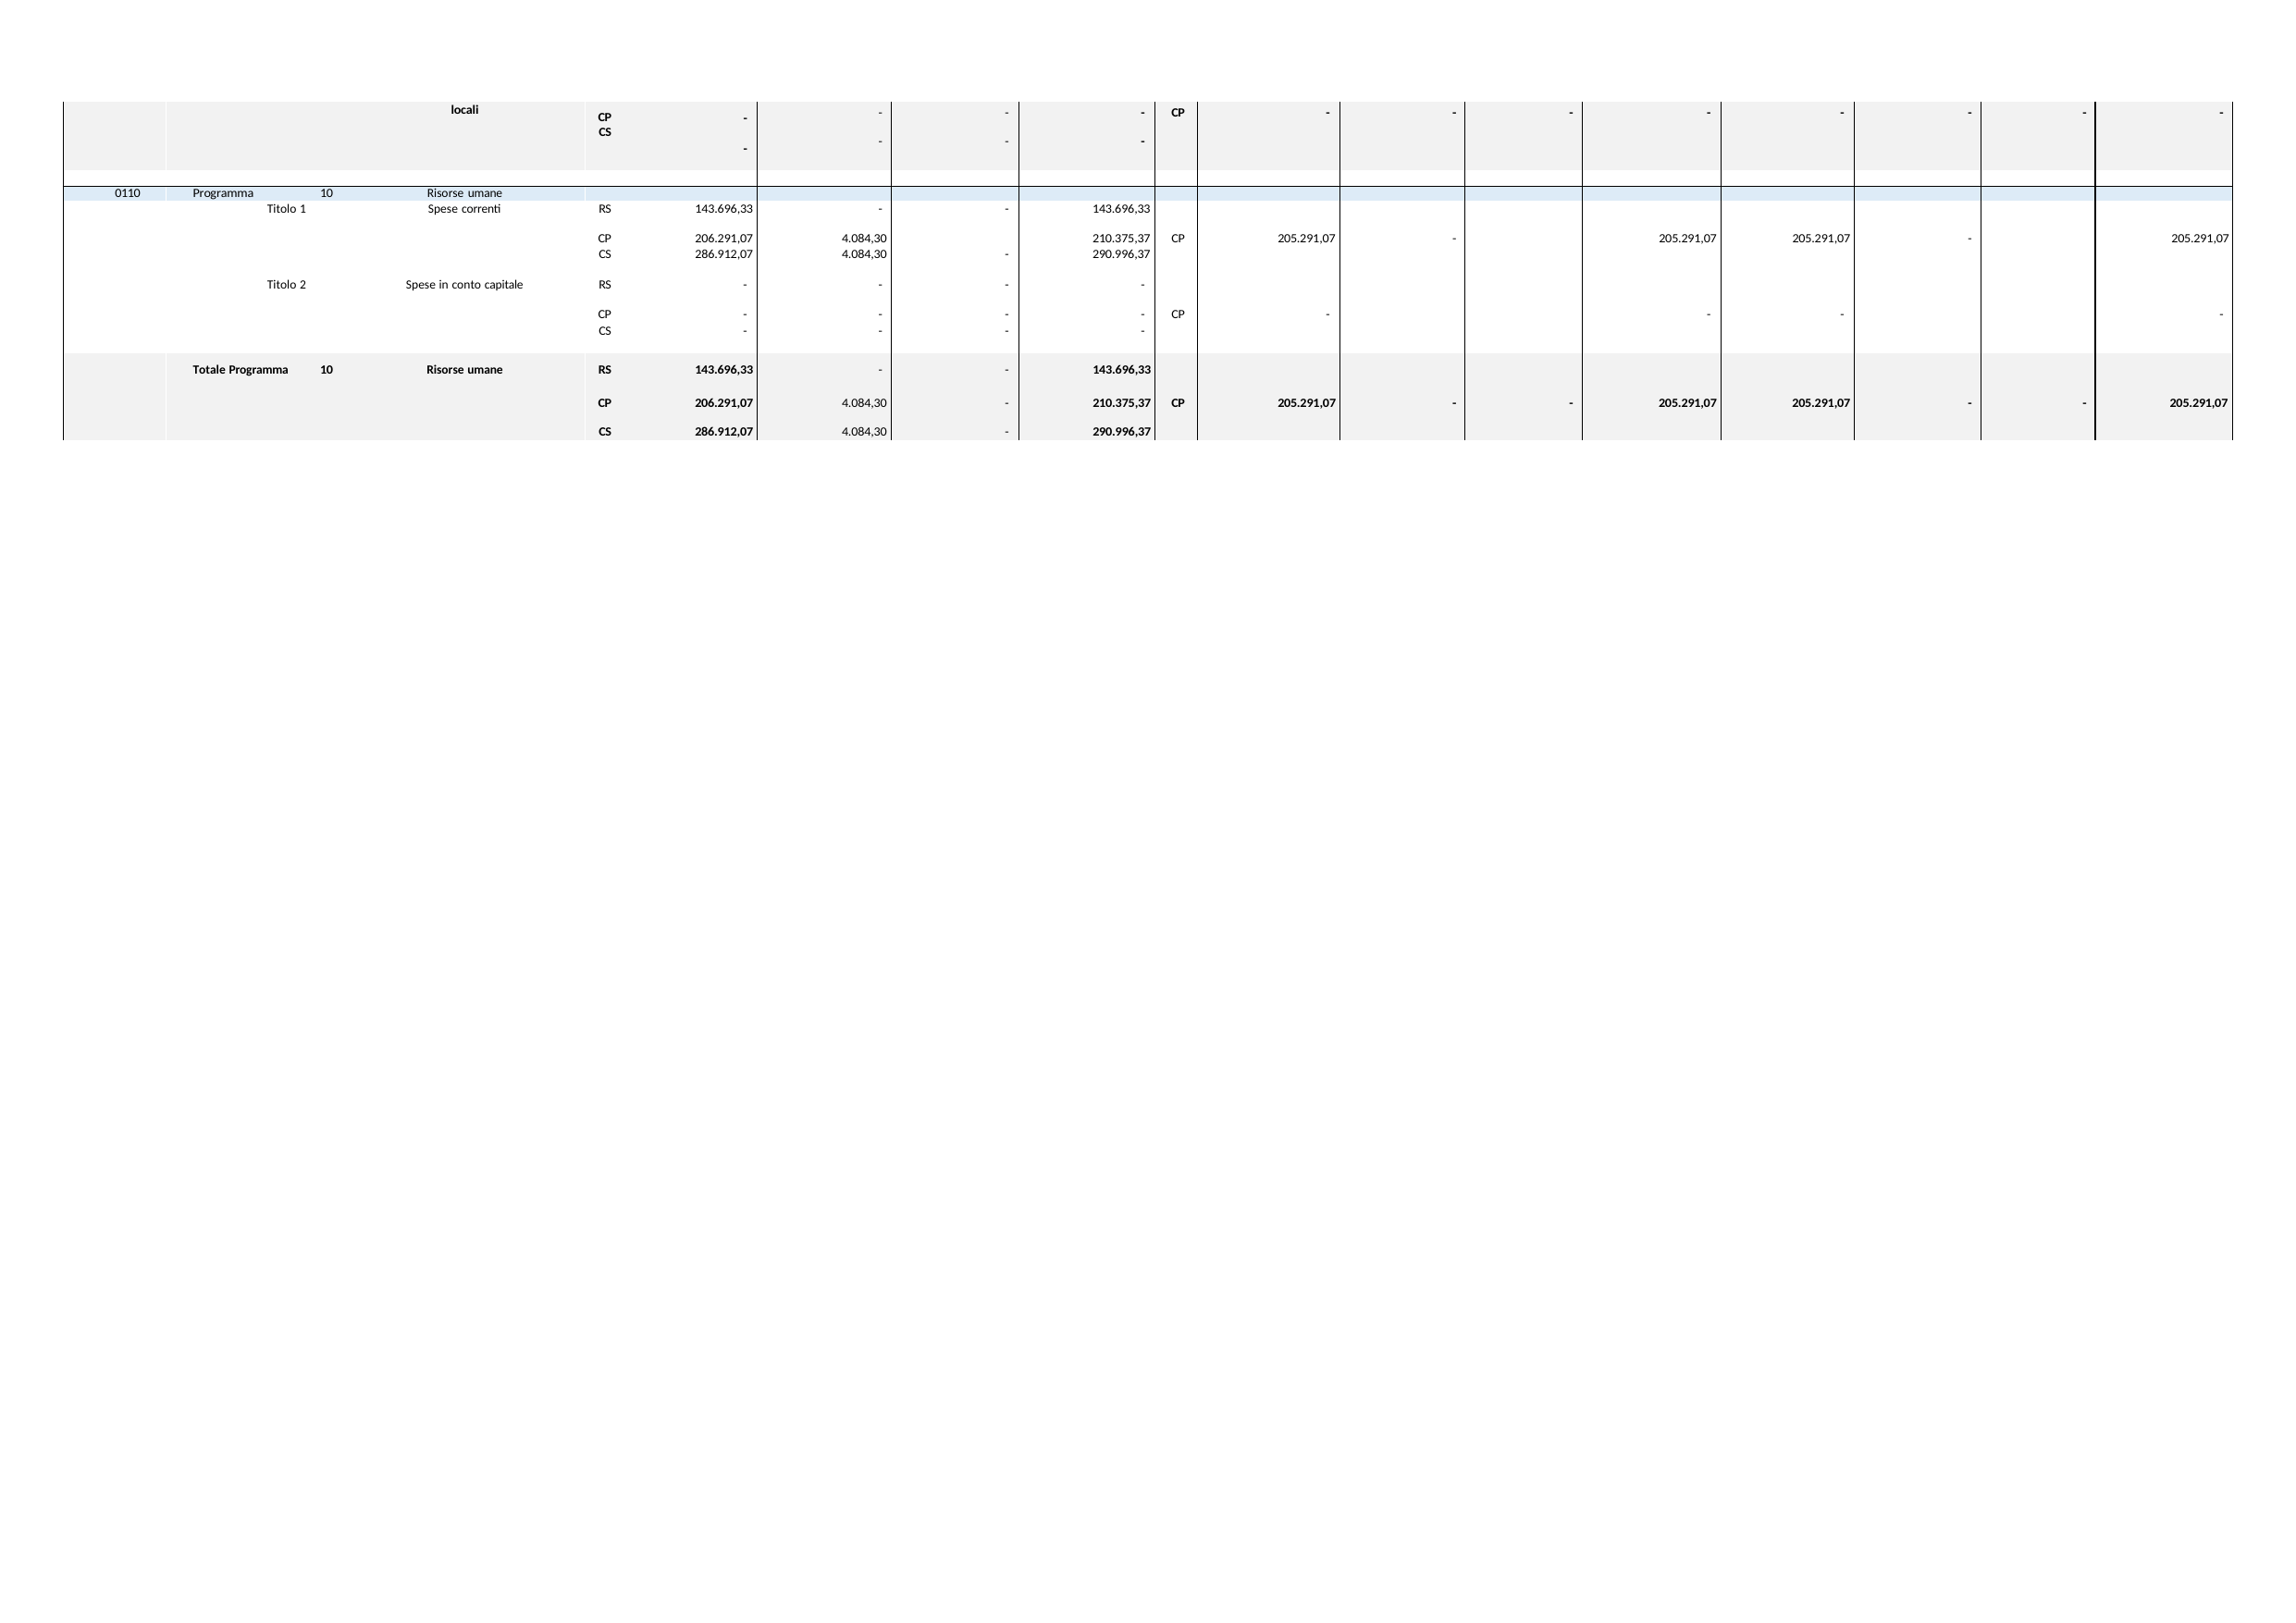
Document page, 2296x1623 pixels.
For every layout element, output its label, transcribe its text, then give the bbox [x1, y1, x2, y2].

table_cell 205.291,07 [1722, 392, 1854, 425]
table_cell [343, 231, 585, 247]
table_cell CS [586, 324, 623, 353]
table_cell 143.696,33 [1019, 353, 1154, 392]
table_cell 4.084,30 [758, 425, 891, 440]
table_cell [1722, 353, 1854, 392]
table_cell [1198, 247, 1339, 271]
table_cell [1155, 135, 1197, 170]
table_cell [1155, 202, 1197, 231]
table_cell CP [1155, 392, 1197, 425]
table_cell - [1855, 102, 1981, 135]
table_cell [1981, 171, 2094, 186]
table_cell [343, 324, 585, 353]
table_cell [1198, 425, 1339, 440]
table_cell - [1019, 324, 1154, 353]
table_cell [343, 308, 585, 324]
table_cell - [623, 308, 757, 324]
table_cell [1583, 425, 1721, 440]
table_cell [1855, 353, 1981, 392]
table_cell - [1019, 102, 1154, 135]
table_cell 205.291,07 [1722, 231, 1854, 247]
table_cell [1722, 202, 1854, 231]
table_cell [1855, 135, 1981, 170]
table_cell [1855, 202, 1981, 231]
table_cell [1855, 187, 1981, 201]
table_cell [1198, 202, 1339, 231]
table_cell [1583, 135, 1721, 170]
table_cell [167, 425, 313, 440]
table_cell 4.084,30 [758, 231, 891, 247]
table_cell [1981, 202, 2094, 353]
table_cell [1981, 425, 2094, 440]
table_cell [313, 102, 343, 170]
table_cell [1198, 271, 1339, 308]
table_cell [1198, 353, 1339, 392]
table_cell - [623, 324, 757, 353]
table_cell 205.291,07 [1198, 231, 1339, 247]
table_cell [1855, 324, 1981, 353]
table_cell 206.291,07 [623, 392, 757, 425]
table_cell Spese correnti [343, 202, 585, 231]
table_cell [1465, 171, 1582, 186]
table_cell [1722, 271, 1854, 308]
table_cell 143.696,33 [623, 202, 757, 231]
table_cell 205.291,07 [2096, 392, 2232, 425]
table_cell 286.912,07 [623, 247, 757, 271]
table_cell [2096, 135, 2232, 170]
table_cell CP [1155, 231, 1197, 247]
table_cell [1465, 202, 1582, 353]
table_cell [1465, 135, 1582, 170]
table_cell - [758, 135, 891, 170]
table_cell [1583, 324, 1721, 353]
table_cell CP [1155, 308, 1197, 324]
table_cell [1981, 353, 2094, 392]
table_cell [1340, 324, 1464, 353]
table_cell [1583, 353, 1721, 392]
table_cell - - - [623, 102, 757, 170]
table_cell - [1198, 308, 1339, 324]
table_cell CS [586, 247, 623, 271]
table_cell 290.996,37 [1019, 247, 1154, 271]
table_cell [167, 231, 313, 247]
table_cell CP [586, 231, 623, 247]
table_cell Totale Programma [167, 353, 313, 392]
table_cell - [1855, 392, 1981, 425]
table_cell [1722, 171, 1854, 186]
table_cell [2096, 171, 2232, 186]
table_cell 210.375,37 [1019, 231, 1154, 247]
table_cell [1019, 171, 1154, 186]
table_cell 210.375,37 [1019, 392, 1154, 425]
table_cell [1583, 187, 1721, 201]
table_cell - [892, 271, 1018, 308]
table_cell 205.291,07 [1583, 392, 1721, 425]
table_cell [64, 308, 166, 324]
table_cell [1855, 308, 1981, 324]
table_cell [1465, 353, 1582, 392]
table_cell [1155, 247, 1197, 271]
table_cell [1340, 425, 1464, 440]
table_cell [64, 202, 166, 231]
table_cell [1155, 353, 1197, 392]
table_cell [892, 231, 1018, 247]
table_cell [313, 308, 343, 324]
table_cell [1855, 171, 1981, 186]
table_cell [892, 171, 1018, 186]
table_cell [758, 171, 891, 186]
table_cell [1340, 202, 1464, 231]
table_cell - [758, 353, 891, 392]
table_cell RS [586, 353, 623, 392]
table_cell [1155, 171, 1197, 186]
table_cell [1855, 247, 1981, 271]
table_cell [1465, 187, 1582, 201]
table_cell [343, 392, 585, 425]
table_cell - [892, 102, 1018, 135]
table_cell - [758, 202, 891, 231]
table_cell CP [586, 392, 623, 425]
table_cell - [758, 102, 891, 135]
table_cell Risorse umane [343, 187, 585, 201]
table_cell CP [586, 308, 623, 324]
table_cell [167, 324, 313, 353]
table_cell [892, 187, 1018, 201]
table_cell [1340, 171, 1464, 186]
table_cell [1340, 135, 1464, 170]
table_cell [2096, 425, 2232, 440]
table_cell - [892, 425, 1018, 440]
table_cell [64, 247, 166, 271]
table_cell [1340, 308, 1464, 324]
table_cell CP [1155, 102, 1197, 135]
table_cell [167, 392, 313, 425]
table_cell [1198, 135, 1339, 170]
table_cell [2096, 202, 2232, 231]
table_cell [2096, 353, 2232, 392]
table_cell [1722, 247, 1854, 271]
table_cell [1583, 202, 1721, 231]
table_cell - [758, 324, 891, 353]
table_cell [1722, 187, 1854, 201]
table_cell - [892, 324, 1018, 353]
table_cell [1981, 135, 2094, 170]
table_cell [64, 102, 166, 170]
table_cell 10 [313, 187, 343, 201]
table_cell [1198, 187, 1339, 201]
table_cell [1855, 271, 1981, 308]
table_cell [343, 247, 585, 271]
table_cell Spese in conto capitale [343, 271, 585, 308]
table_cell [64, 324, 166, 353]
table_cell [1198, 324, 1339, 353]
table_cell 0110 [64, 187, 166, 201]
table_cell - [1340, 392, 1464, 425]
table_cell Titolo 2 [167, 271, 313, 308]
table_cell - [1583, 102, 1721, 135]
table_cell - [1198, 102, 1339, 135]
table_cell - [1855, 231, 1981, 247]
table_cell [1855, 425, 1981, 440]
table_cell [64, 271, 166, 308]
table_cell [758, 187, 891, 201]
table_cell [64, 425, 166, 440]
table_cell [586, 187, 623, 201]
table_cell - [623, 271, 757, 308]
table_cell [1155, 324, 1197, 353]
table_cell - [892, 247, 1018, 271]
table_cell 205.291,07 [1198, 392, 1339, 425]
table_cell [623, 187, 757, 201]
table_cell - [758, 271, 891, 308]
table_cell 290.996,37 [1019, 425, 1154, 440]
table_cell [1198, 171, 1339, 186]
table_cell 10 [313, 353, 343, 392]
table_cell CP CS [586, 102, 623, 170]
table_cell [1155, 271, 1197, 308]
table_cell - [1340, 102, 1464, 135]
table_cell [1583, 171, 1721, 186]
table_cell - [1465, 392, 1582, 425]
table_cell [2096, 271, 2232, 308]
table_cell [1019, 187, 1154, 201]
table_cell [64, 353, 166, 392]
table_cell [343, 425, 585, 440]
table_cell [1583, 247, 1721, 271]
table_cell - [2096, 102, 2232, 135]
table_cell - [1465, 102, 1582, 135]
table_cell - [1019, 135, 1154, 170]
table_cell - [1019, 308, 1154, 324]
table_cell [1340, 187, 1464, 201]
table_cell locali [343, 102, 585, 170]
table_cell - [892, 353, 1018, 392]
table_cell [1155, 425, 1197, 440]
table_cell - [2096, 308, 2232, 324]
table_cell - [1722, 102, 1854, 135]
table_cell RS [586, 202, 623, 231]
table_cell - [758, 308, 891, 324]
table_cell [1340, 247, 1464, 271]
table_cell - [1019, 271, 1154, 308]
table_cell [2096, 324, 2232, 353]
table_cell [167, 308, 313, 324]
table_cell [313, 247, 343, 271]
table_cell - [1340, 231, 1464, 247]
table_cell [313, 271, 343, 308]
table_cell [1583, 271, 1721, 308]
table_cell - [892, 202, 1018, 231]
table_cell [167, 247, 313, 271]
table_cell 205.291,07 [1583, 231, 1721, 247]
table_cell [1722, 425, 1854, 440]
table_cell 143.696,33 [623, 353, 757, 392]
table_cell 4.084,30 [758, 247, 891, 271]
table_cell - [1722, 308, 1854, 324]
table_cell [1155, 187, 1197, 201]
table_cell [1722, 324, 1854, 353]
table_cell [313, 231, 343, 247]
table_cell [313, 392, 343, 425]
table_cell - [1583, 308, 1721, 324]
table_cell [1340, 271, 1464, 308]
table_cell [64, 231, 166, 247]
table_cell [2096, 187, 2232, 201]
table_cell CS [586, 425, 623, 440]
table_cell - [892, 135, 1018, 170]
table_cell RS [586, 271, 623, 308]
table_cell [1722, 135, 1854, 170]
table_cell 4.084,30 [758, 392, 891, 425]
table_cell 286.912,07 [623, 425, 757, 440]
table_cell [313, 202, 343, 231]
table_cell Risorse umane [343, 353, 585, 392]
table_cell [1981, 187, 2094, 201]
table_cell [1465, 425, 1582, 440]
table_cell Programma [167, 187, 313, 201]
table_cell [313, 324, 343, 353]
table_cell Titolo 1 [167, 202, 313, 231]
table_cell 143.696,33 [1019, 202, 1154, 231]
table_cell [64, 171, 757, 186]
table_cell - [892, 308, 1018, 324]
table_cell - [892, 392, 1018, 425]
table_cell [167, 102, 313, 170]
table_cell 206.291,07 [623, 231, 757, 247]
table_cell 205.291,07 [2096, 231, 2232, 247]
table_cell [64, 392, 166, 425]
table_cell [2096, 247, 2232, 271]
table_cell - [1981, 102, 2094, 135]
table_cell [313, 425, 343, 440]
table_cell [1340, 353, 1464, 392]
table_cell - [1981, 392, 2094, 425]
